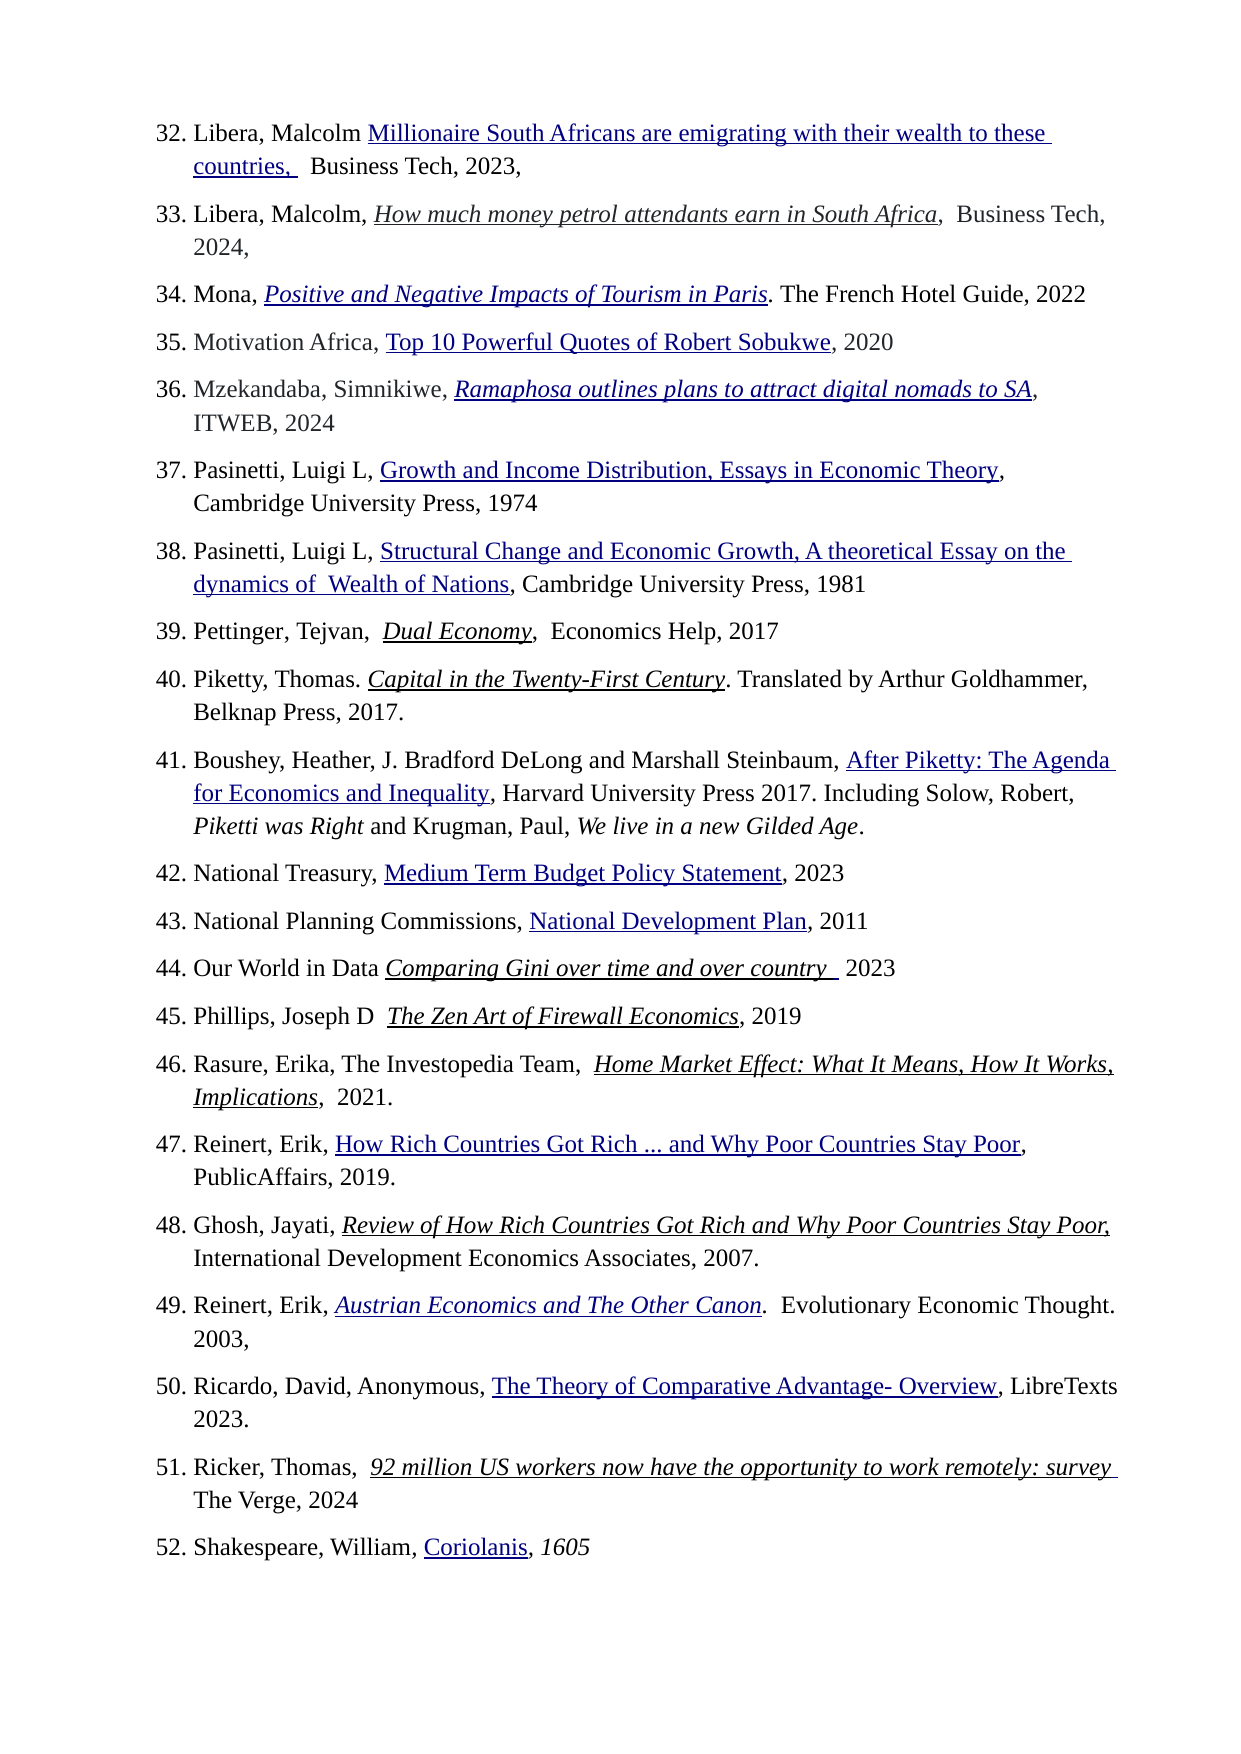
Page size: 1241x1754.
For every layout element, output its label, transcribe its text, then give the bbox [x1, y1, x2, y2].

list Pasinetti, Luigi L, Structural Change and Economic Growth, A theoretical Essay on the dynamics of Wealth of Nations, Cambridge University Press, 1981 [156, 536, 1122, 598]
list Reinert, Erik, Austrian Economics and The Other Canon. Evolutionary Economic Thought. 2003, [156, 1291, 1122, 1352]
list Reinert, Erik, How Rich Countries Got Rich ... and Why Poor Countries Stay Poor, PublicAffairs, 2019. [156, 1129, 1122, 1191]
list Rasure, Erika, The Investopedia Team, Home Market Effect: What It Means, How It Works, Implications, 2021. [156, 1049, 1122, 1111]
list Piketty, Thomas. Capital in the Twenty-First Century. Translated by Arthur Goldhammer, Belknap Press, 2017. [156, 664, 1122, 726]
list Ricardo, David, Anonymous, The Theory of Comparative Advantage- Overview, LibreTexts 2023. [156, 1371, 1122, 1433]
list Phillips, Joseph D The Zen Art of Firewall Economics, 2019 [156, 1001, 1122, 1030]
list Boushey, Heather, J. Bradford DeLong and Marshall Steinbaum, After Piketty: The Agenda for Economics and Inequality, Harvard University Press 2017. Including Solow, Robert, Piketti was Right and Krugman, Paul, We live in a new Gilded Age. [156, 745, 1122, 839]
list Our World in Data Comparing Gini over time and over country 2023 [156, 953, 1122, 982]
list Mona, Positive and Negative Impacts of Tourism in Paris. The French Hotel Guide, 2022 [156, 279, 1122, 308]
list Mzekandaba, Simnikiwe, Ramaphosa outlines plans to attract digital nomads to SA, ITWEB, 2024 [156, 374, 1122, 436]
list Pasinetti, Luigi L, Growth and Income Distribution, Essays in Economic Theory, Cambridge University Press, 1974 [156, 455, 1122, 517]
list Libera, Malcolm, How much money petrol attendants earn in South Africa, Business Tech, 2024, [156, 199, 1122, 261]
list Libera, Malcolm Millionaire South Africans are emigrating with their wealth to these countries, Business Tech, 2023, [156, 118, 1122, 180]
list Ricker, Thomas, 92 million US workers now have the opportunity to work remotely: survey The Verge, 2024 [156, 1452, 1122, 1514]
list National Planning Commissions, National Development Plan, 2011 [156, 906, 1122, 935]
list Pettinger, Tejvan, Dual Economy, Economics Help, 2017 [156, 616, 1122, 645]
list Ghosh, Jayati, Review of How Rich Countries Got Rich and Why Poor Countries Stay Poor, International Development Economics Associates, 2007. [156, 1210, 1122, 1272]
list Motivation Africa, Top 10 Powerful Quotes of Robert Sobukwe, 2020 [156, 327, 1122, 356]
list National Treasury, Medium Term Budget Policy Statement, 2023 [156, 858, 1122, 887]
list Shakespeare, William, Coriolanis, 1605 [156, 1532, 1122, 1561]
